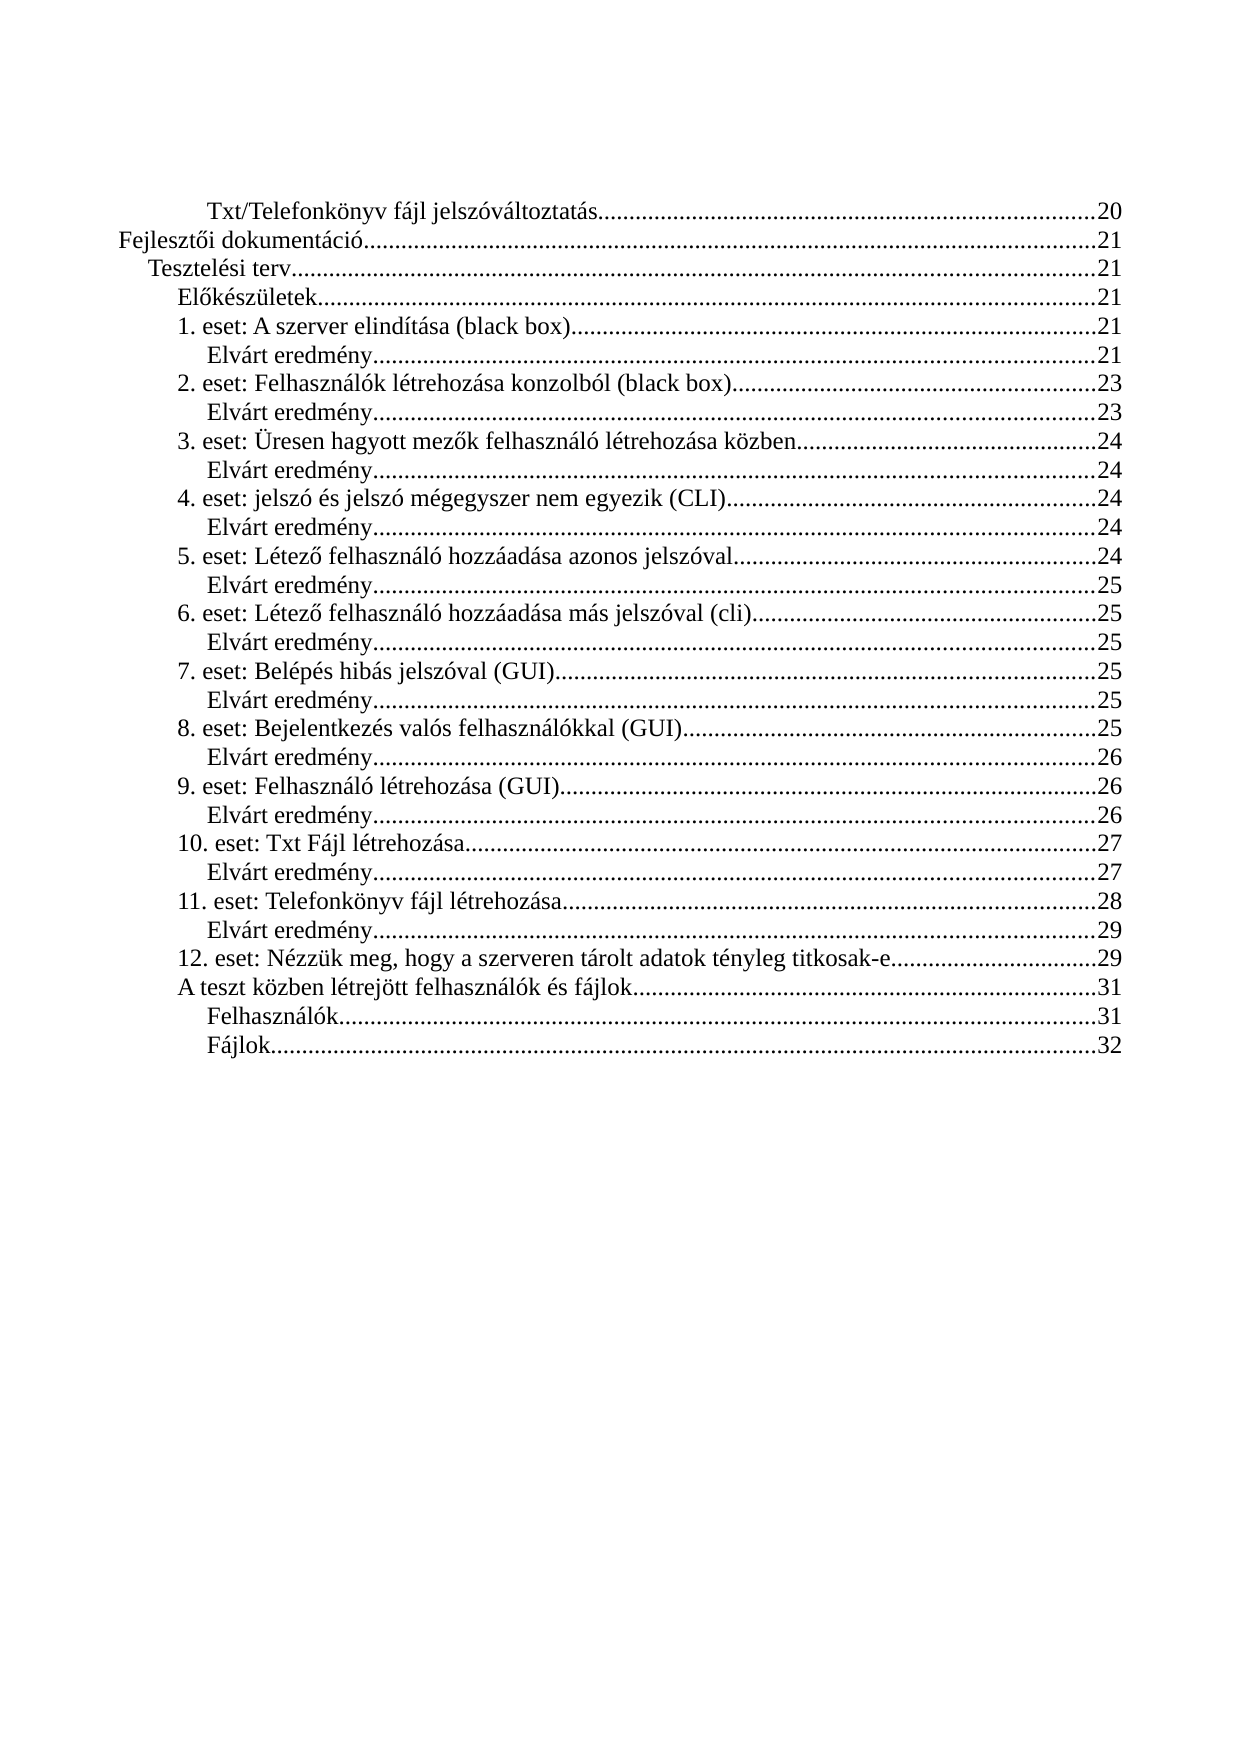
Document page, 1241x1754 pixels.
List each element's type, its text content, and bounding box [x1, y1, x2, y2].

text Elvárt eredmény 21 [207, 340, 1122, 368]
text 6. eset: Létező felhasználó hozzáadása más jelszóval (cli) 25 [177, 598, 1122, 627]
text Elvárt eredmény 26 [207, 742, 1122, 771]
text 8. eset: Bejelentkezés valós felhasználókkal (GUI) 25 [177, 713, 1122, 742]
text A teszt közben létrejött felhasználók és fájlok 31 [177, 972, 1122, 1001]
text 10. eset: Txt Fájl létrehozása 27 [177, 828, 1122, 857]
text 9. eset: Felhasználó létrehozása (GUI) 26 [177, 771, 1122, 800]
text 7. eset: Belépés hibás jelszóval (GUI) 25 [177, 656, 1122, 685]
text Fejlesztői dokumentáció 21 [118, 225, 1122, 253]
text Elvárt eredmény 25 [207, 570, 1122, 598]
text Tesztelési terv 21 [148, 253, 1122, 282]
text 5. eset: Létező felhasználó hozzáadása azonos jelszóval 24 [177, 541, 1122, 570]
text Elvárt eredmény 24 [207, 512, 1122, 541]
text 1. eset: A szerver elindítása (black box) 21 [177, 311, 1122, 340]
text Elvárt eredmény 25 [207, 685, 1122, 713]
text 2. eset: Felhasználók létrehozása konzolból (black box) 23 [177, 368, 1122, 397]
text Előkészületek 21 [177, 282, 1122, 311]
text Elvárt eredmény 25 [207, 627, 1122, 656]
text Elvárt eredmény 29 [207, 915, 1122, 943]
text 12. eset: Nézzük meg, hogy a szerveren tárolt adatok tényleg titkosak-e 29 [177, 943, 1122, 972]
text 11. eset: Telefonkönyv fájl létrehozása 28 [177, 886, 1122, 915]
text Fájlok 32 [207, 1030, 1122, 1058]
text 4. eset: jelszó és jelszó mégegyszer nem egyezik (CLI) 24 [177, 483, 1122, 512]
text Txt/Telefonkönyv fájl jelszóváltoztatás 20 [207, 196, 1122, 225]
text Elvárt eredmény 26 [207, 800, 1122, 828]
text Elvárt eredmény 23 [207, 397, 1122, 426]
text Felhasználók 31 [207, 1001, 1122, 1030]
text 3. eset: Üresen hagyott mezők felhasználó létrehozása közben 24 [177, 426, 1122, 455]
text Elvárt eredmény 27 [207, 857, 1122, 886]
text Elvárt eredmény 24 [207, 455, 1122, 483]
